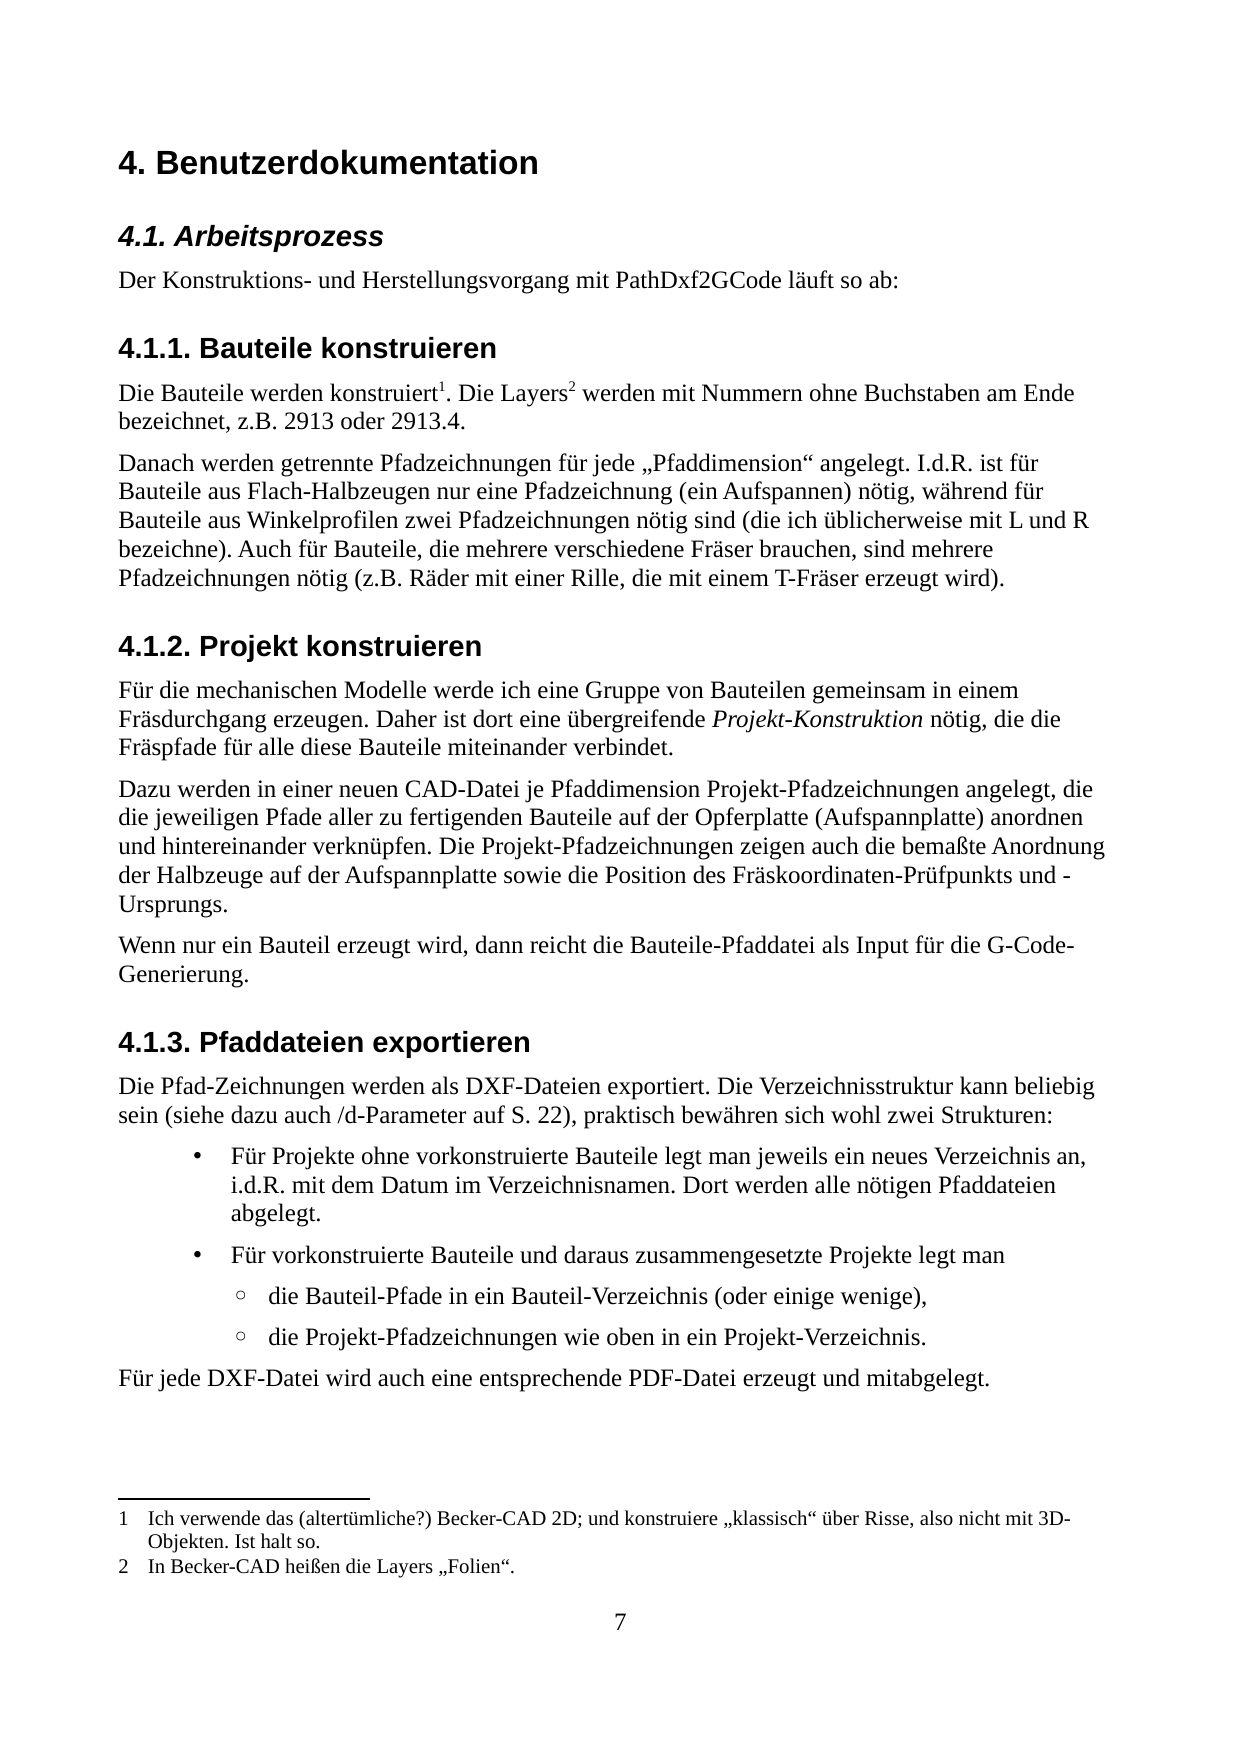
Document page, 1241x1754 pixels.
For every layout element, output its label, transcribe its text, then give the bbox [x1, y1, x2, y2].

list die Projekt-Pfadzeichnungen wie oben in ein Projekt-Verzeichnis. [231, 1322, 1122, 1351]
subtitle 4.1. Arbeitsprozess [118, 219, 1122, 253]
list Für vorkonstruierte Bauteile und daraus zusammengesetzte Projekte legt man [193, 1240, 1122, 1268]
text Ich verwende das (altertümliche?) Becker-CAD 2D; und konstruiere „klassisch“ über Risse, also nicht mit 3D-Objekten. Ist halt so. [118, 1505, 1122, 1553]
subtitle 4.1.3. Pfaddateien exportieren [118, 1025, 1122, 1058]
text Danach werden getrennte Pfadzeichnungen für jede „Pfaddimension“ angelegt. I.d.R. ist für Bauteile aus Flach-Halbzeugen nur eine Pfadzeichnung (ein Aufspannen) nötig, während für Bauteile aus Winkelprofilen zwei Pfadzeichnungen nötig sind (die ich üblicherweise mit L und R bezeichne). Auch für Bauteile, die mehrere verschiedene Fräser brauchen, sind mehrere Pfadzeichnungen nötig (z.B. Räder mit einer Rille, die mit einem T-Fräser erzeugt wird). [118, 448, 1122, 591]
text Der Konstruktions- und Herstellungsvorgang mit PathDxf2GCode läuft so ab: [118, 265, 1122, 294]
list Für Projekte ohne vorkonstruierte Bauteile legt man jeweils ein neues Verzeichnis an, i.d.R. mit dem Datum im Verzeichnisnamen. Dort werden alle nötigen Pfaddateien abgelegt. [193, 1141, 1122, 1227]
subtitle 4. Benutzerdokumentation [118, 143, 1122, 182]
text Für die mechanischen Modelle werde ich eine Gruppe von Bauteilen gemeinsam in einem Fräsdurchgang erzeugen. Daher ist dort eine übergreifende Projekt-Konstruktion nötig, die die Fräspfade für alle diese Bauteile miteinander verbindet. [118, 675, 1122, 761]
text In Becker-CAD heißen die Layers „Folien“. [118, 1553, 1122, 1578]
text Dazu werden in einer neuen CAD-Datei je Pfaddimension Projekt-Pfadzeichnungen angelegt, die die jeweiligen Pfade aller zu fertigenden Bauteile auf der Opferplatte (Aufspannplatte) anordnen und hintereinander verknüpfen. Die Projekt-Pfadzeichnungen zeigen auch die bemaßte Anordnung der Halbzeuge auf der Aufspannplatte sowie die Position des Fräskoordinaten-Prüfpunkts und -Ursprungs. [118, 774, 1122, 917]
subtitle 4.1.1. Bauteile konstruieren [118, 332, 1122, 365]
list die Bauteil-Pfade in ein Bauteil-Verzeichnis (oder einige wenige), [231, 1281, 1122, 1310]
text Für jede DXF-Datei wird auch eine entsprechende PDF-Datei erzeugt und mitabgelegt. [118, 1363, 1122, 1392]
text Die Pfad-Zeichnungen werden als DXF-Dateien exportiert. Die Verzeichnisstruktur kann beliebig sein (siehe dazu auch /d-Parameter auf S. 22), praktisch bewähren sich wohl zwei Strukturen: [118, 1071, 1122, 1128]
text Wenn nur ein Bauteil erzeugt wird, dann reicht die Bauteile-Pfaddatei als Input für die G-Code-Generierung. [118, 930, 1122, 987]
subtitle 4.1.2. Projekt konstruieren [118, 629, 1122, 662]
text Die Bauteile werden konstruiert. Die Layers werden mit Nummern ohne Buchstaben am Ende bezeichnet, z.B. 2913 oder 2913.4. [118, 378, 1122, 435]
